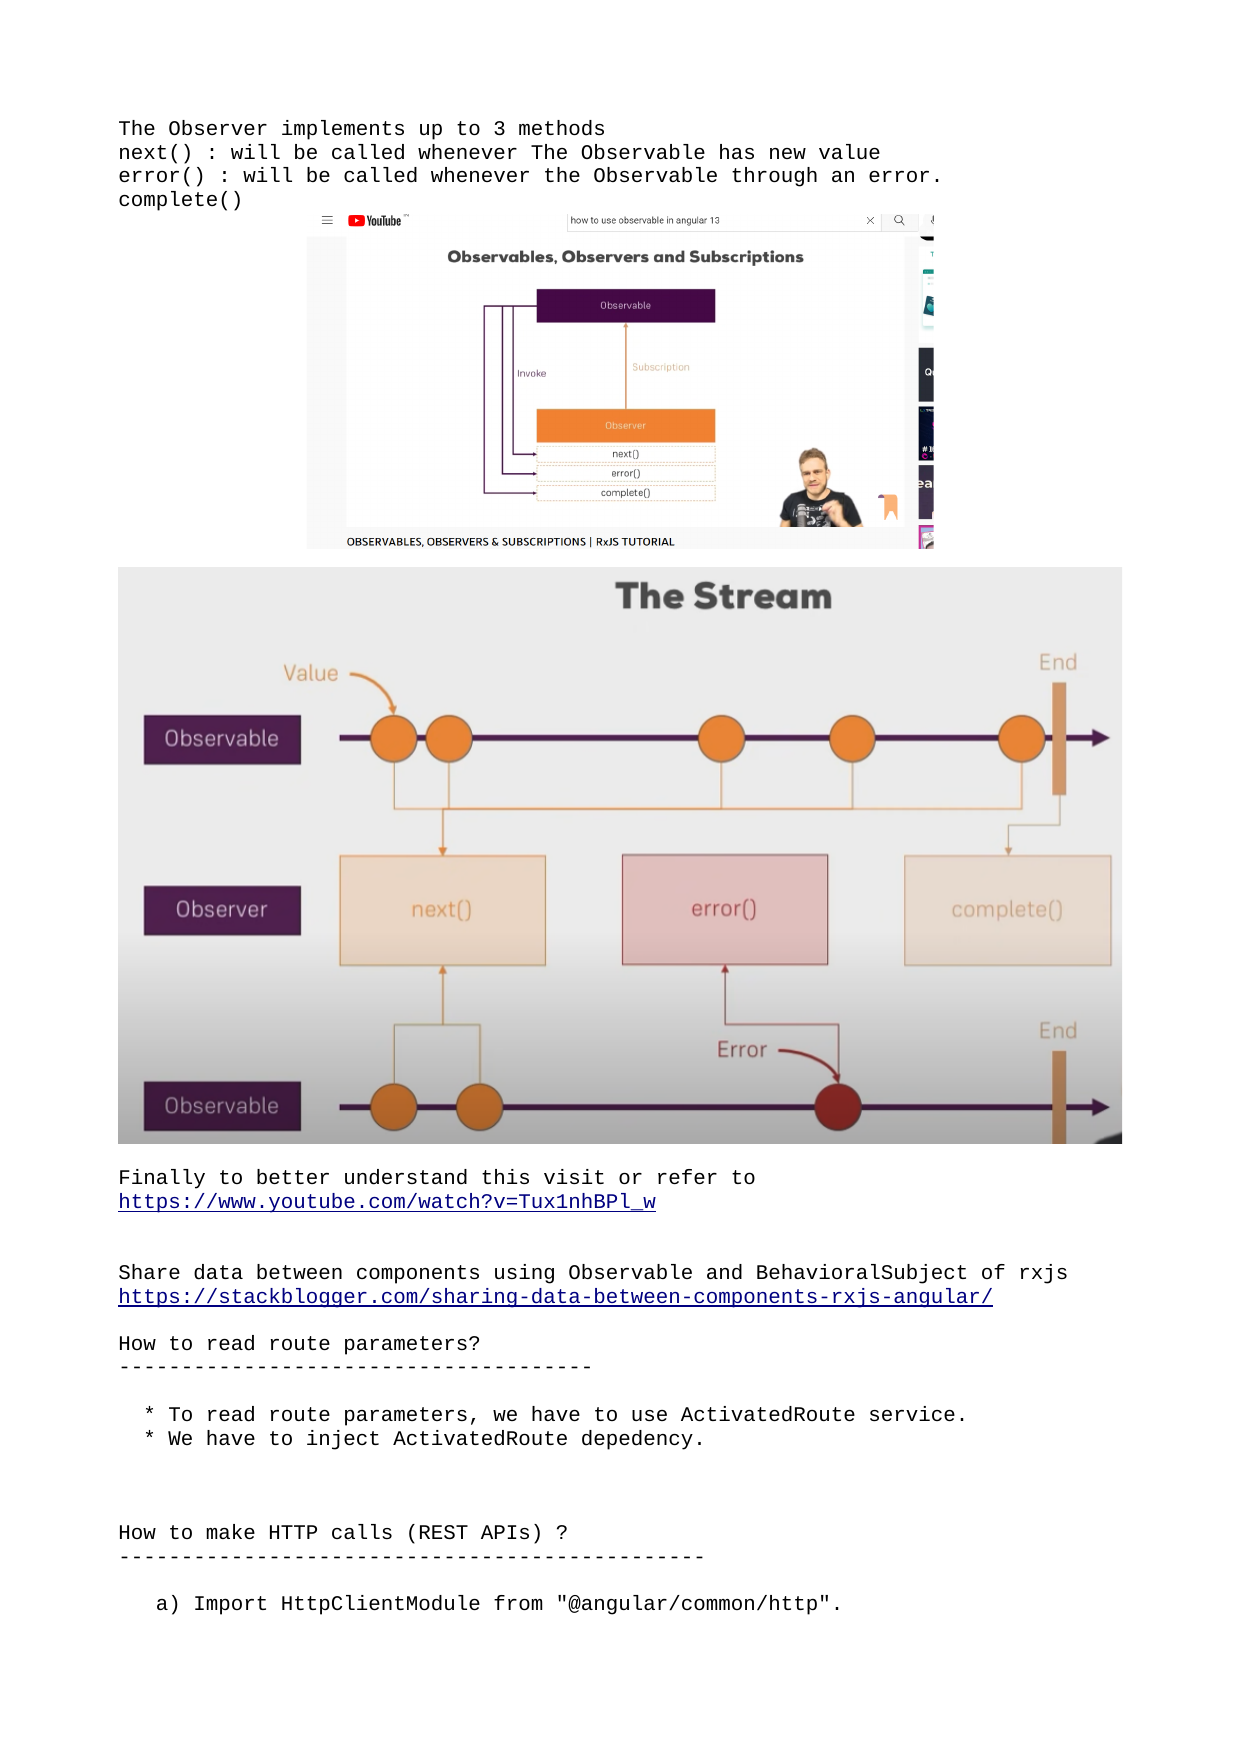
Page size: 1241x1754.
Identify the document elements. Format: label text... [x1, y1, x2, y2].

text a) Import HttpClientModule from "@angular/common/http". [118, 1593, 1122, 1617]
text next() : will be called whenever The Observable has new value [118, 142, 1122, 165]
text complete() [118, 189, 1122, 213]
text error() : will be called whenever the Observable through an error. [118, 165, 1122, 189]
text -------------------------------------- [118, 1357, 1122, 1380]
text How to read route parameters? [118, 1333, 1122, 1357]
text * We have to inject ActivatedRoute depedency. [118, 1427, 1122, 1451]
text Finally to better understand this visit or refer to https://www.youtube.com/watch?v=Tux1nhBPl_w [118, 1167, 1122, 1215]
text How to make HTTP calls (REST APIs) ? [118, 1522, 1122, 1546]
text https://stackblogger.com/sharing-data-between-components-rxjs-angular/ [118, 1286, 1122, 1309]
text * To read route parameters, we have to use ActivatedRoute service. [118, 1404, 1122, 1427]
text ----------------------------------------------- [118, 1546, 1122, 1569]
text The Observer implements up to 3 methods [118, 118, 1122, 142]
picture [118, 567, 1123, 1144]
text Share data between components using Observable and BehavioralSubject of rxjs [118, 1262, 1122, 1286]
